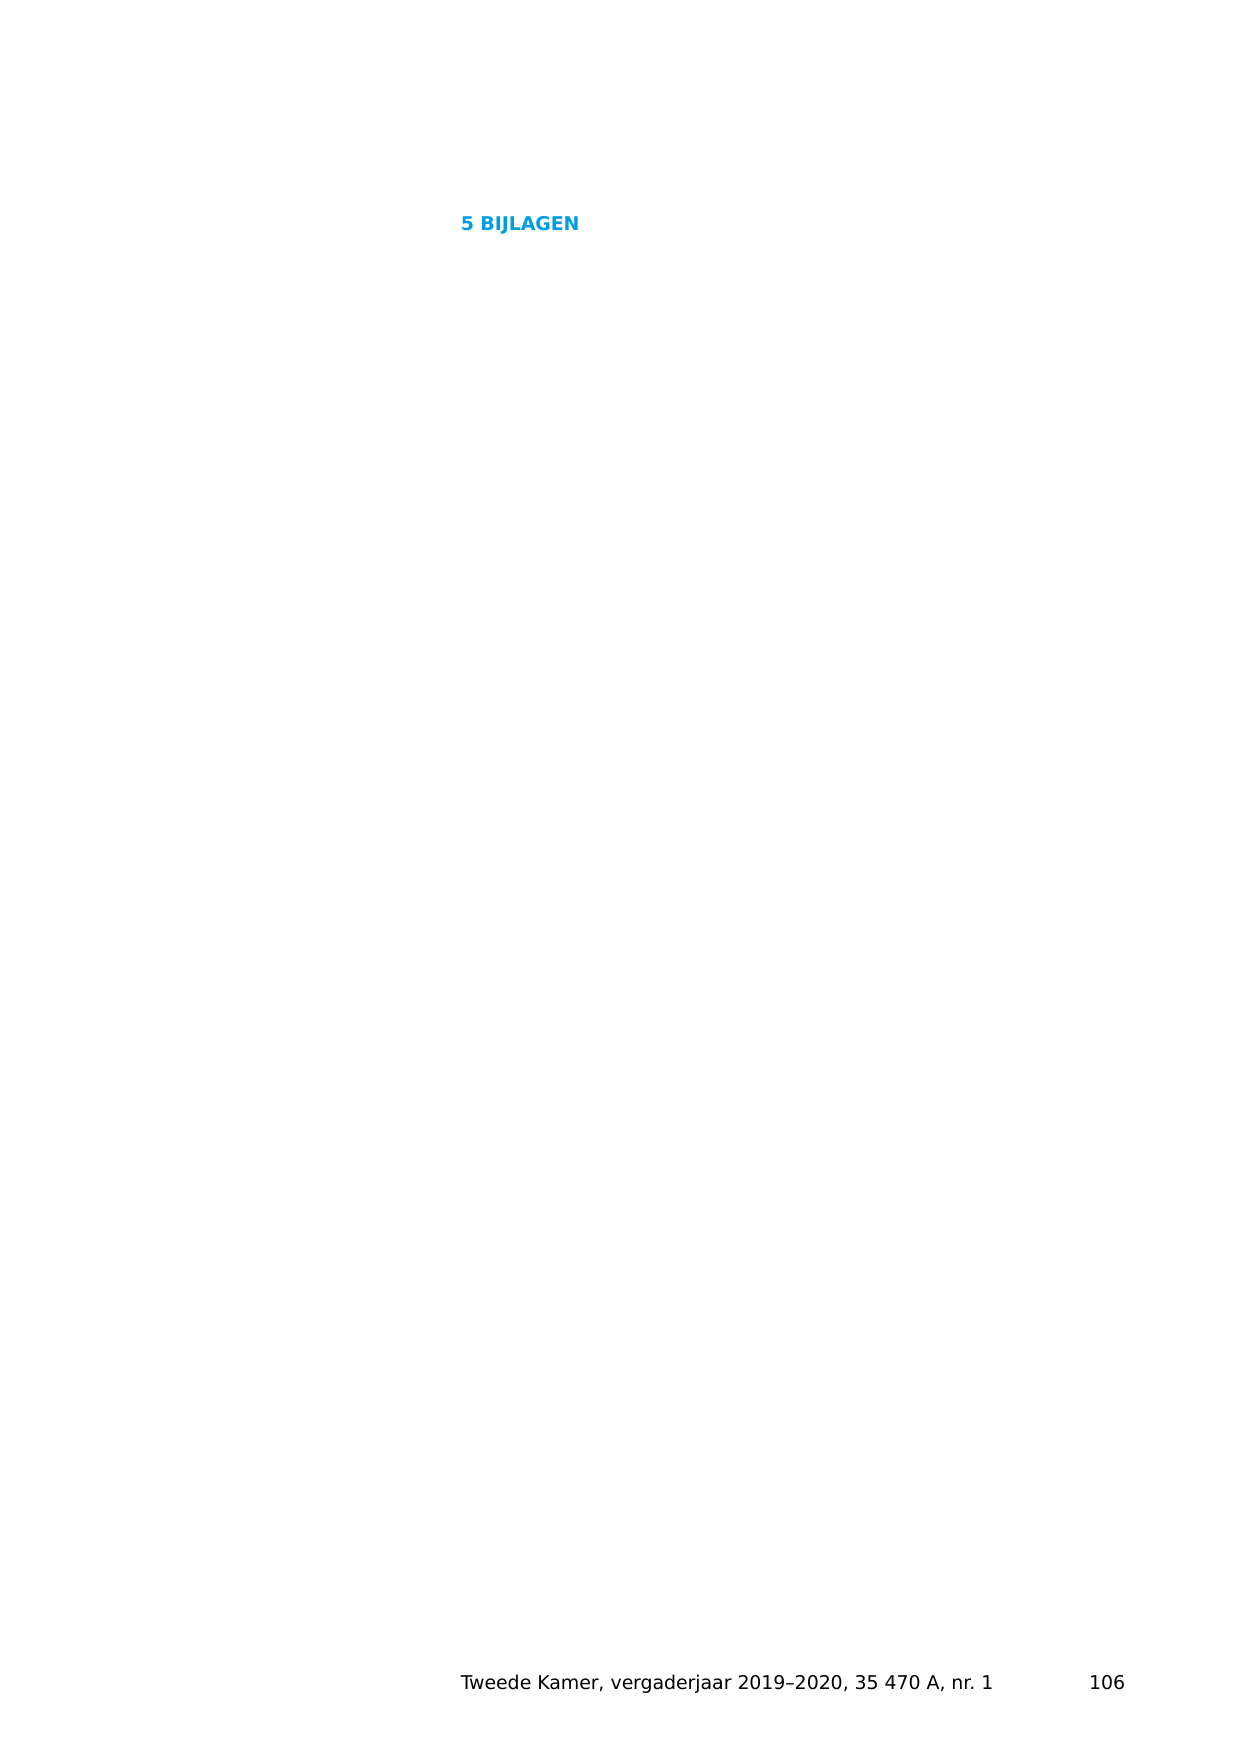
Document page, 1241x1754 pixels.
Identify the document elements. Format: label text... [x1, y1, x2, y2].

title 5 Bijlagen [461, 213, 1125, 235]
